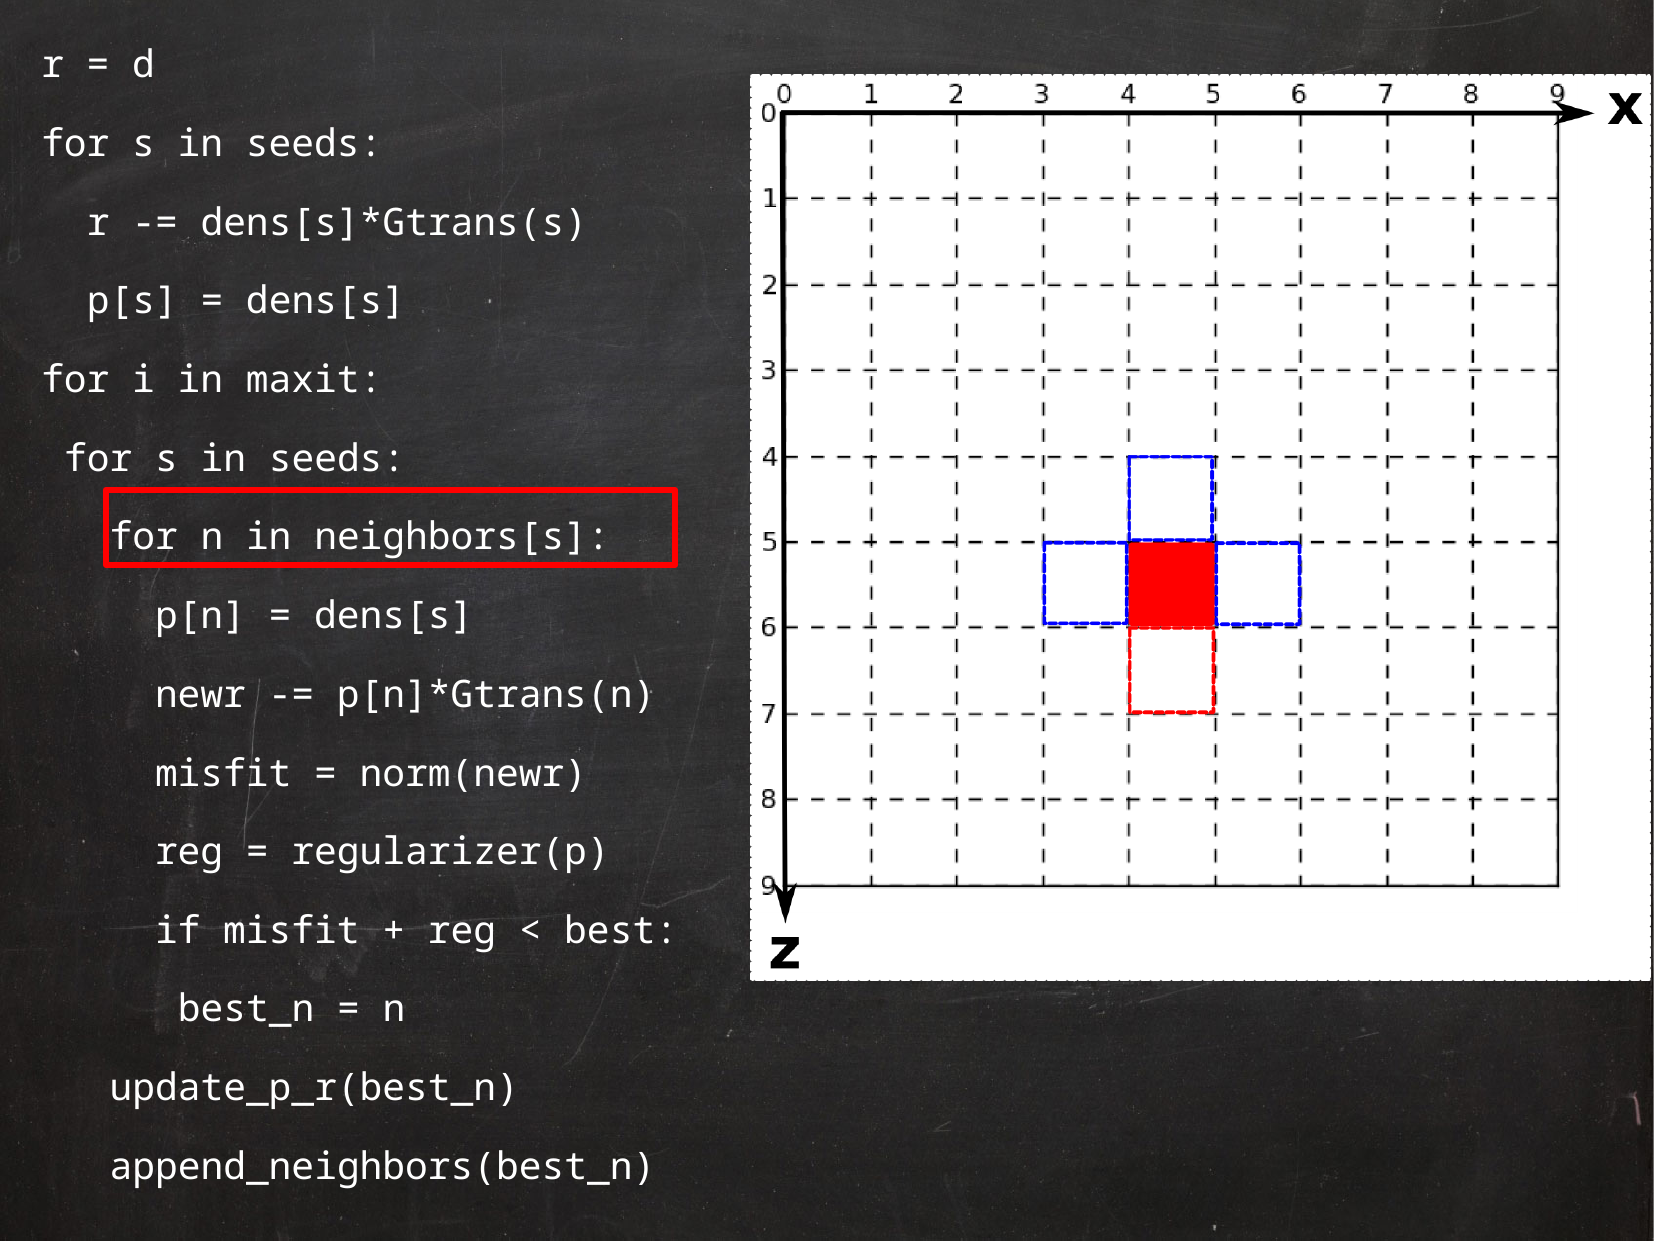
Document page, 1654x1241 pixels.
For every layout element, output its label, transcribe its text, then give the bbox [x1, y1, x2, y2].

list r = d for s in seeds: r -= dens[s]*Gtrans(s) p[s] = dens[s] for i in maxit: for s in seeds: for n in neighbors[s]: p[n] = dens[s] newr -= p[n]*Gtrans(n) misfit = norm(newr) reg = regularizer(p) if misfit + reg < best: best_n = n update_p_r(best_n) append_neighbors(best_n) [41, 37, 1613, 1201]
picture [0, 0, 1654, 1241]
